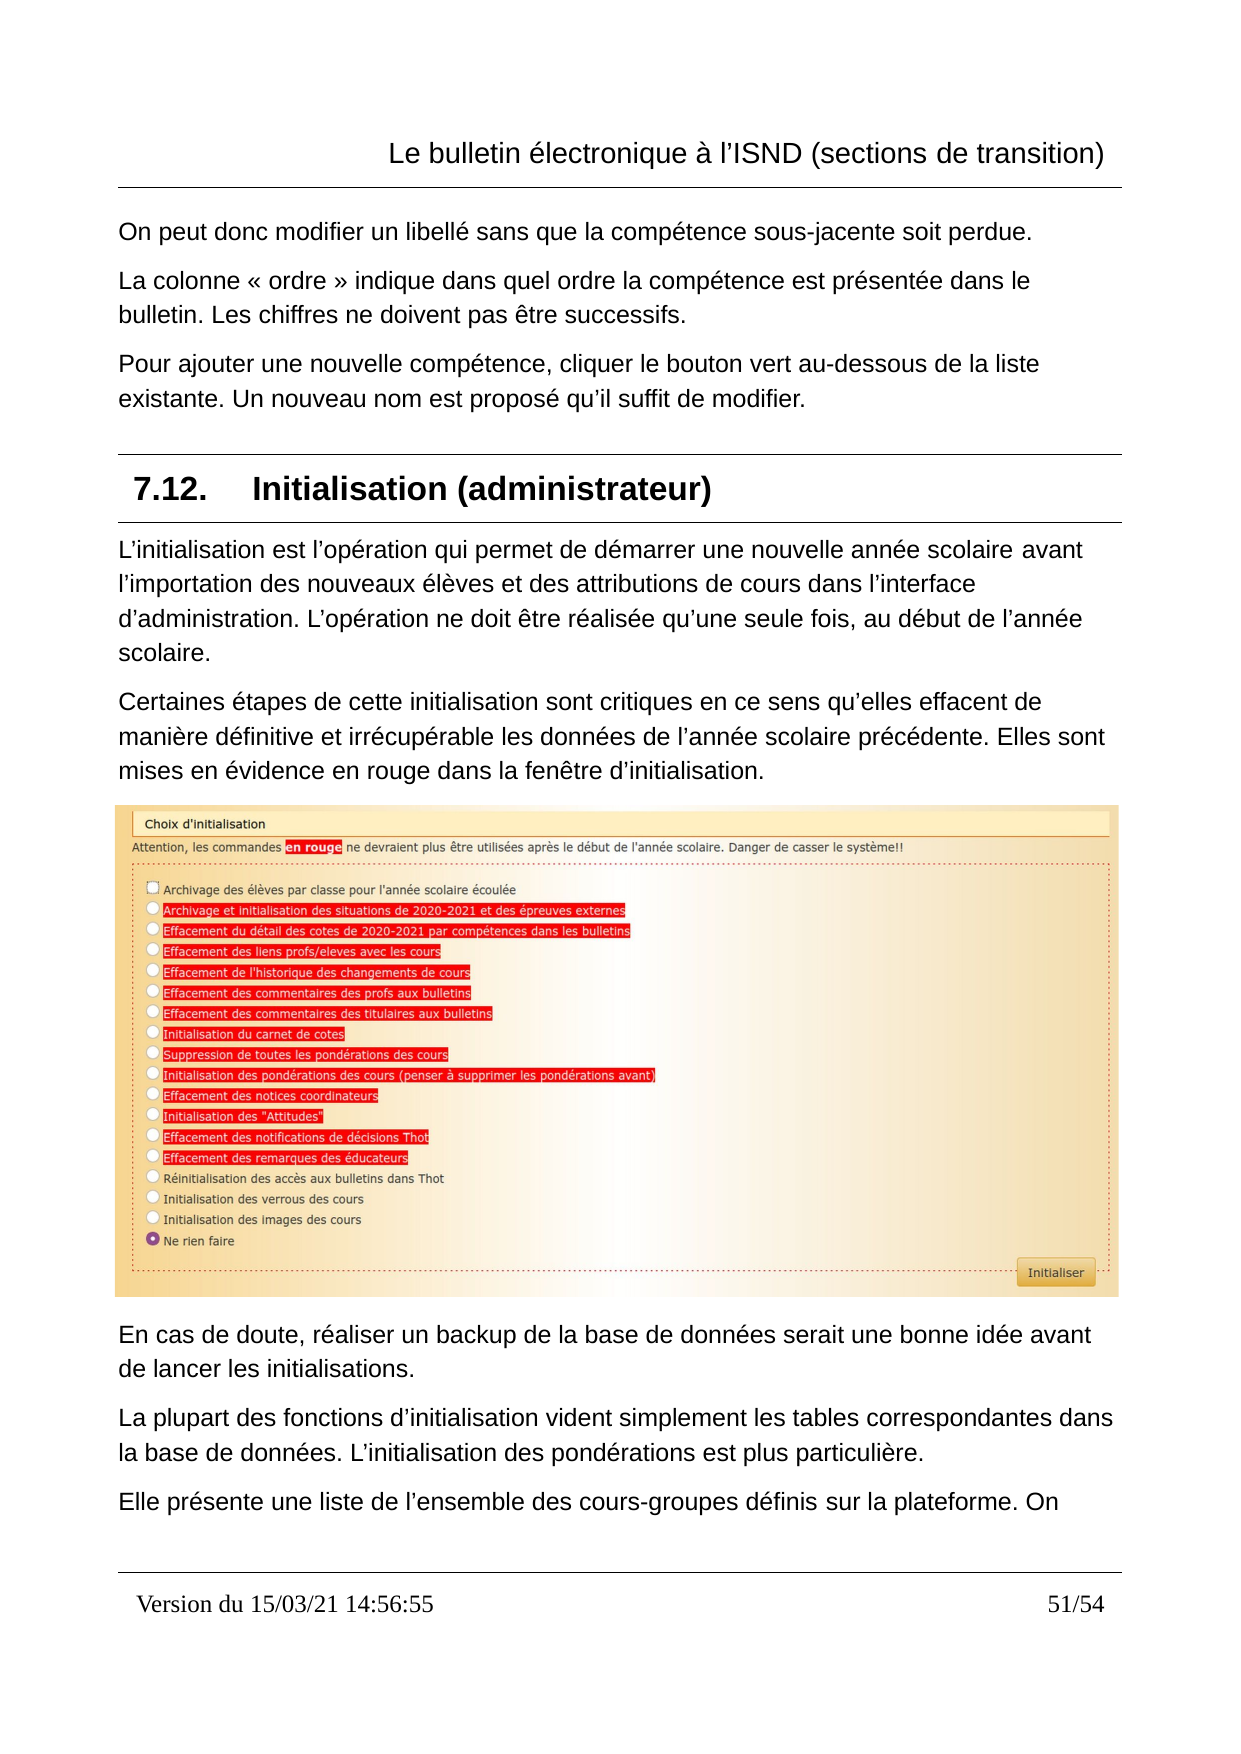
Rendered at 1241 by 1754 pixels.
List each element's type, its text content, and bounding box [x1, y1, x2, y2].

text Pour ajouter une nouvelle compétence, cliquer le bouton vert au-dessous de la liste existante. Un nouveau nom est proposé qu’il suffit de modifier. [118, 349, 1122, 412]
text L’initialisation est l’opération qui permet de démarrer une nouvelle année scolaire avant l’importation des nouveaux élèves et des attributions de cours dans l’interface d’administration. L’opération ne doit être réalisée qu’une seule fois, au début de l’année scolaire. [118, 534, 1122, 667]
text La colonne « ordre » indique dans quel ordre la compétence est présentée dans le bulletin. Les chiffres ne doivent pas être successifs. [118, 266, 1122, 329]
text Elle présente une liste de l’ensemble des cours-groupes définis sur la plateforme. On [118, 1487, 1122, 1515]
text En cas de doute, réaliser un backup de la base de données serait une bonne idée avant de lancer les initialisations. [118, 1297, 1122, 1383]
picture [114, 805, 1119, 1297]
text La plupart des fonctions d’initialisation vident simplement les tables correspondantes dans la base de données. L’initialisation des pondérations est plus particulière. [118, 1403, 1122, 1466]
text On peut donc modifier un libellé sans que la compétence sous-jacente soit perdue. [118, 217, 1122, 245]
subtitle Initialisation (administrateur) [118, 455, 1122, 522]
text Certaines étapes de cette initialisation sont critiques en ce sens qu’elles effacent de manière définitive et irrécupérable les données de l’année scolaire précédente. Elles sont mises en évidence en rouge dans la fenêtre d’initialisation. [118, 687, 1122, 785]
